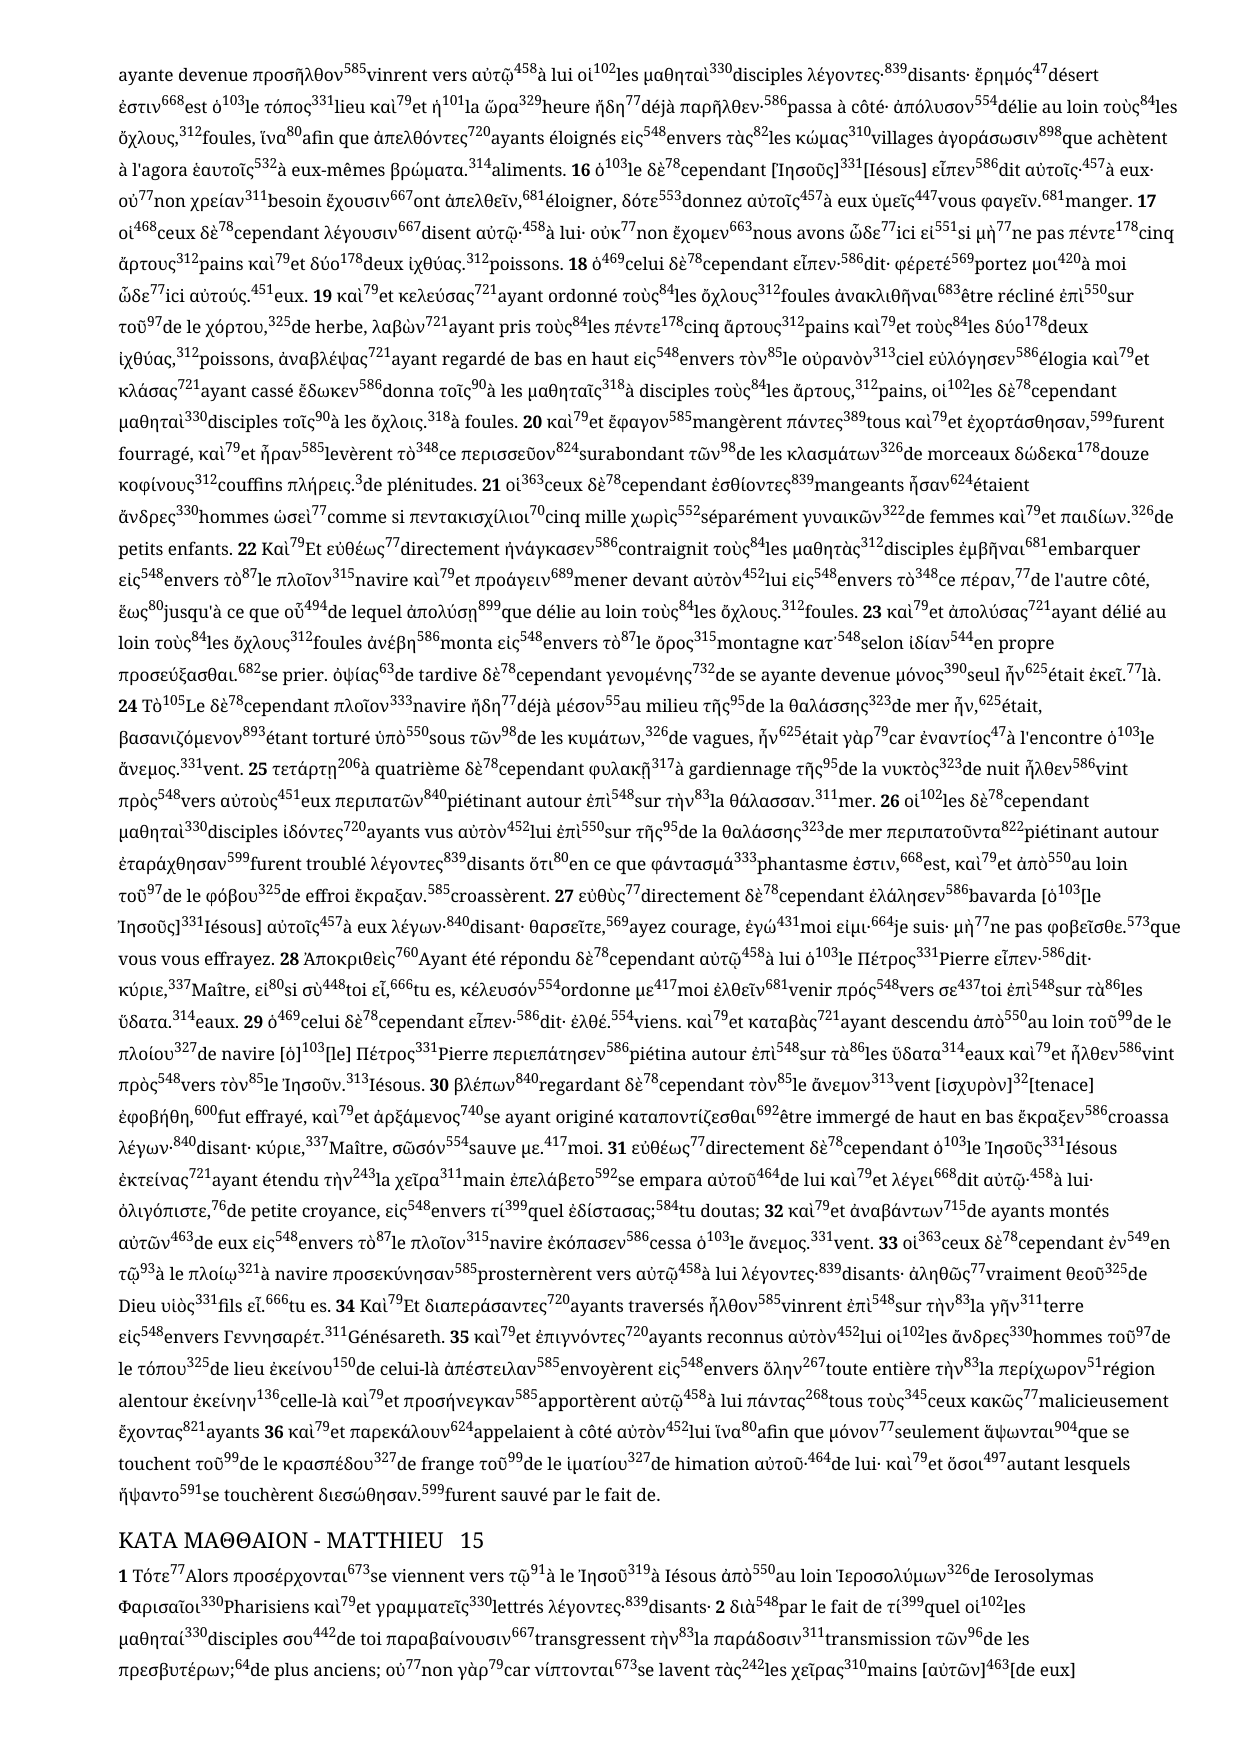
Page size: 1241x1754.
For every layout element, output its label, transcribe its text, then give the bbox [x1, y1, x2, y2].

text ΚΑΤΑ ΜΑΘΘΑΙΟΝ - MATTHIEU 15 [118, 1526, 1181, 1555]
text 1 Ἐν549En ἐκείνῳ144à celui-là τῷ91à le καιρῷ319à moment ἤκουσεν586écouta Ἡρῴδης331Hérode ὁ103le τετραάρχης331tétrarque τὴν83la ἀκοὴν311écoute Ἰησοῦ,325de Iésous, 2 καὶ79et εἶπεν586dit τοῖς90à les παισὶν318à jeunes servants αὐτοῦ·464de lui· οὗτός364celui-ci ἐστιν668est Ἰωάννης331Ioannes ὁ103le βαπτιστής·331Baptiseur· αὐτὸς469lui ἠγέρθη600fut éveillé ἀπὸ550au loin τῶν96de les νεκρῶν64de morts καὶ79et διὰ548par le fait de τοῦτο348ce-ci αἱ100les δυνάμεις328puissances ἐνεργοῦσιν667énergisent ἐν549en αὐτῷ.458à lui. 3 Ὁ103Le γὰρ79car Ἡρῴδης331Hérode κρατήσας721ayant saisi avec force τὸν85le Ἰωάννην313Ioannes ἔδησεν586attacha de lien [αὐτὸν]452[lui] καὶ79et ἐν549en φυλακῇ317à gardiennage ἀπέθετο592se déposa διὰ548par le fait de Ἡρῳδιάδα311Hérodias τὴν83la γυναῖκα311femme Φιλίππου325de Philippe τοῦ97de le ἀδελφοῦ325de frère αὐτοῦ·464de lui· 4 ἔλεγεν625disait γὰρ79car ὁ103le Ἰωάννης331Ioannes αὐτῷ·458à lui· οὐκ77non ἔξεστίν668est permis σοι439à toi ἔχειν689avoir αὐτήν.450elle. 5 καὶ79et θέλων840voulant αὐτὸν452lui ἀποκτεῖναι681tuer catégoriquement ἐφοβήθη600fut effrayé τὸν85le ὄχλον,313foule, ὅτι80en ce que ὡς80comme προφήτην313prophète αὐτὸν452lui εἶχον.624avaient. 6 Γενεσίοις320à Fêtes de naissance δὲ78cependant γενομένοις730à se ayants devenus τοῦ97de le Ἡρῴδου325de Hérode ὠρχήσατο592se dansa ἡ101la θυγάτηρ329fille τῆς95de la Ἡρῳδιάδος323de Hérodias ἐν549en τῷ93à le μέσῳ61à au milieu καὶ79et ἤρεσεν586plut τῷ91à le Ἡρῴδῃ,319à Hérode, 7 ὅθεν80d'où μεθ᾽550avec ὅρκου325de serment ὡμολόγησεν586avoua αὐτῇ456à elle δοῦναι681donner ὃ482lequel ἐὰν340si le cas échéant αἰτήσηται.905que se demande. 8 ἡ362celle δὲ78cependant προβιβασθεῖσα758ayante étée faite avancer ὑπὸ550sous τῆς95de la μητρὸς323de mère αὐτῆς·462de elle· δός554donne μοι,420à moi, φησίν,668déclare, ὧδε77ici ἐπὶ549sur πίνακι319à planche τὴν83la κεφαλὴν311tête Ἰωάννου325de Ioannes τοῦ97de le βαπτιστοῦ.325de Baptiseur. 9 καὶ79et λυπηθεὶς760ayant été attristé ὁ103le βασιλεὺς331roi διὰ548par le fait de τοὺς84les ὅρκους312serments καὶ79et τοὺς345ceux συνανακειμένους848se couchants de bas en haut ensemble ἐκέλευσεν586ordonna δοθῆναι,683être donné, 10 καὶ79et πέμψας721ayant mandé ἀπεκεφάλισεν586décapita [τὸν]85[le] Ἰωάννην313Ioannes ἐν549en τῇ89à la φυλακῇ.317à gardiennage. 11 καὶ79et ἠνέχθη600fut porté ἡ101la κεφαλὴ329tête αὐτοῦ464de lui ἐπὶ549sur πίνακι319à planche καὶ79et ἐδόθη600fut donné τῷ93à le κορασίῳ,321à fillette, καὶ79et ἤνεγκεν586porta τῇ89à la μητρὶ317à mère αὐτῆς.462de elle. 12 καὶ79et προσελθόντες720ayants venus vers οἱ102les μαθηταὶ330disciples αὐτοῦ464de lui ἦραν585levèrent τὸ87le πτῶμα315corps tombé καὶ79et ἔθαψαν585ensevelirent αὐτὸ[ν]452lui καὶ79et ἐλθόντες720ayants venus ἀπήγγειλαν585rapportèrent annonce τῷ91à le Ἰησοῦ.319à Iésous. 13 Ἀκούσας721Ayant écouté δὲ78cependant ὁ103le Ἰησοῦς331Iésous ἀνεχώρησεν586replaça ἐκεῖθεν77de là ἐν549en πλοίῳ321à navire εἰς548envers ἔρημον4désert τόπον313lieu κατ᾽548selon ἰδίαν·544en propre· καὶ79et ἀκούσαντες720ayants écoutés οἱ102les ὄχλοι330foules ἠκολούθησαν585suivirent αὐτῷ458à lui πεζῇ77pédestrement ἀπὸ550au loin τῶν94de les πόλεων.322de cités. 14 Καὶ79Et ἐξελθὼν721ayant sorti εἶδεν586vit πολὺν269nombreux ὄχλον313foule καὶ79et ἐσπλαγχνίσθη600fut remué aux entrailles ἐπ᾽549sur αὐτοῖς457à eux καὶ79et ἐθεράπευσεν586soigna τοὺς84les ἀρρώστους52malades αὐτῶν.463de eux. 15 Ὀψίας63de Tardive δὲ78cependant γενομένης732de se ayante devenue προσῆλθον585vinrent vers αὐτῷ458à lui οἱ102les μαθηταὶ330disciples λέγοντες·839disants· ἔρημός47désert ἐστιν668est ὁ103le τόπος331lieu καὶ79et ἡ101la ὥρα329heure ἤδη77déjà παρῆλθεν·586passa à côté· ἀπόλυσον554délie au loin τοὺς84les ὄχλους,312foules, ἵνα80afin que ἀπελθόντες720ayants éloignés εἰς548envers τὰς82les κώμας310villages ἀγοράσωσιν898que achètent à l'agora ἑαυτοῖς532à eux-mêmes βρώματα.314aliments. 16 ὁ103le δὲ78cependant [Ἰησοῦς]331[Iésous] εἶπεν586dit αὐτοῖς·457à eux· οὐ77non χρείαν311besoin ἔχουσιν667ont ἀπελθεῖν,681éloigner, δότε553donnez αὐτοῖς457à eux ὑμεῖς447vous φαγεῖν.681manger. 17 οἱ468ceux δὲ78cependant λέγουσιν667disent αὐτῷ·458à lui· οὐκ77non ἔχομεν663nous avons ὧδε77ici εἰ551si μὴ77ne pas πέντε178cinq ἄρτους312pains καὶ79et δύο178deux ἰχθύας.312poissons. 18 ὁ469celui δὲ78cependant εἶπεν·586dit· φέρετέ569portez μοι420à moi ὧδε77ici αὐτούς.451eux. 19 καὶ79et κελεύσας721ayant ordonné τοὺς84les ὄχλους312foules ἀνακλιθῆναι683être récliné ἐπὶ550sur τοῦ97de le χόρτου,325de herbe, λαβὼν721ayant pris τοὺς84les πέντε178cinq ἄρτους312pains καὶ79et τοὺς84les δύο178deux ἰχθύας,312poissons, ἀναβλέψας721ayant regardé de bas en haut εἰς548envers τὸν85le οὐρανὸν313ciel εὐλόγησεν586élogia καὶ79et κλάσας721ayant cassé ἔδωκεν586donna τοῖς90à les μαθηταῖς318à disciples τοὺς84les ἄρτους,312pains, οἱ102les δὲ78cependant μαθηταὶ330disciples τοῖς90à les ὄχλοις.318à foules. 20 καὶ79et ἔφαγον585mangèrent πάντες389tous καὶ79et ἐχορτάσθησαν,599furent fourragé, καὶ79et ἦραν585levèrent τὸ348ce περισσεῦον824surabondant τῶν98de les κλασμάτων326de morceaux δώδεκα178douze κοφίνους312couffins πλήρεις.3de plénitudes. 21 οἱ363ceux δὲ78cependant ἐσθίοντες839mangeants ἦσαν624étaient ἄνδρες330hommes ὡσεὶ77comme si πεντακισχίλιοι70cinq mille χωρὶς552séparément γυναικῶν322de femmes καὶ79et παιδίων.326de petits enfants. 22 Καὶ79Et εὐθέως77directement ἠνάγκασεν586contraignit τοὺς84les μαθητὰς312disciples ἐμβῆναι681embarquer εἰς548envers τὸ87le πλοῖον315navire καὶ79et προάγειν689mener devant αὐτὸν452lui εἰς548envers τὸ348ce πέραν,77de l'autre côté, ἕως80jusqu'à ce que οὗ494de lequel ἀπολύσῃ899que délie au loin τοὺς84les ὄχλους.312foules. 23 καὶ79et ἀπολύσας721ayant délié au loin τοὺς84les ὄχλους312foules ἀνέβη586monta εἰς548envers τὸ87le ὄρος315montagne κατ᾽548selon ἰδίαν544en propre προσεύξασθαι.682se prier. ὀψίας63de tardive δὲ78cependant γενομένης732de se ayante devenue μόνος390seul ἦν625était ἐκεῖ.77là. 24 Τὸ105Le δὲ78cependant πλοῖον333navire ἤδη77déjà μέσον55au milieu τῆς95de la θαλάσσης323de mer ἦν,625était, βασανιζόμενον893étant torturé ὑπὸ550sous τῶν98de les κυμάτων,326de vagues, ἦν625était γὰρ79car ἐναντίος47à l'encontre ὁ103le ἄνεμος.331vent. 25 τετάρτῃ206à quatrième δὲ78cependant φυλακῇ317à gardiennage τῆς95de la νυκτὸς323de nuit ἦλθεν586vint πρὸς548vers αὐτοὺς451eux περιπατῶν840piétinant autour ἐπὶ548sur τὴν83la θάλασσαν.311mer. 26 οἱ102les δὲ78cependant μαθηταὶ330disciples ἰδόντες720ayants vus αὐτὸν452lui ἐπὶ550sur τῆς95de la θαλάσσης323de mer περιπατοῦντα822piétinant autour ἐταράχθησαν599furent troublé λέγοντες839disants ὅτι80en ce que φάντασμά333phantasme ἐστιν,668est, καὶ79et ἀπὸ550au loin τοῦ97de le φόβου325de effroi ἔκραξαν.585croassèrent. 27 εὐθὺς77directement δὲ78cependant ἐλάλησεν586bavarda [ὁ103[le Ἰησοῦς]331Iésous] αὐτοῖς457à eux λέγων·840disant· θαρσεῖτε,569ayez courage, ἐγώ431moi εἰμι·664je suis· μὴ77ne pas φοβεῖσθε.573que vous vous effrayez. 28 Ἀποκριθεὶς760Ayant été répondu δὲ78cependant αὐτῷ458à lui ὁ103le Πέτρος331Pierre εἶπεν·586dit· κύριε,337Maître, εἰ80si σὺ448toi εἶ,666tu es, κέλευσόν554ordonne με417moi ἐλθεῖν681venir πρός548vers σε437toi ἐπὶ548sur τὰ86les ὕδατα.314eaux. 29 ὁ469celui δὲ78cependant εἶπεν·586dit· ἐλθέ.554viens. καὶ79et καταβὰς721ayant descendu ἀπὸ550au loin τοῦ99de le πλοίου327de navire [ὁ]103[le] Πέτρος331Pierre περιεπάτησεν586piétina autour ἐπὶ548sur τὰ86les ὕδατα314eaux καὶ79et ἦλθεν586vint πρὸς548vers τὸν85le Ἰησοῦν.313Iésous. 30 βλέπων840regardant δὲ78cependant τὸν85le ἄνεμον313vent [ἰσχυρὸν]32[tenace] ἐφοβήθη,600fut effrayé, καὶ79et ἀρξάμενος740se ayant originé καταποντίζεσθαι692être immergé de haut en bas ἔκραξεν586croassa λέγων·840disant· κύριε,337Maître, σῶσόν554sauve με.417moi. 31 εὐθέως77directement δὲ78cependant ὁ103le Ἰησοῦς331Iésous ἐκτείνας721ayant étendu τὴν243la χεῖρα311main ἐπελάβετο592se empara αὐτοῦ464de lui καὶ79et λέγει668dit αὐτῷ·458à lui· ὀλιγόπιστε,76de petite croyance, εἰς548envers τί399quel ἐδίστασας;584tu doutas; 32 καὶ79et ἀναβάντων715de ayants montés αὐτῶν463de eux εἰς548envers τὸ87le πλοῖον315navire ἐκόπασεν586cessa ὁ103le ἄνεμος.331vent. 33 οἱ363ceux δὲ78cependant ἐν549en τῷ93à le πλοίῳ321à navire προσεκύνησαν585prosternèrent vers αὐτῷ458à lui λέγοντες·839disants· ἀληθῶς77vraiment θεοῦ325de Dieu υἱὸς331fils εἶ.666tu es. 34 Καὶ79Et διαπεράσαντες720ayants traversés ἦλθον585vinrent ἐπὶ548sur τὴν83la γῆν311terre εἰς548envers Γεννησαρέτ.311Génésareth. 35 καὶ79et ἐπιγνόντες720ayants reconnus αὐτὸν452lui οἱ102les ἄνδρες330hommes τοῦ97de le τόπου325de lieu ἐκείνου150de celui-là ἀπέστειλαν585envoyèrent εἰς548envers ὅλην267toute entière τὴν83la περίχωρον51région alentour ἐκείνην136celle-là καὶ79et προσήνεγκαν585apportèrent αὐτῷ458à lui πάντας268tous τοὺς345ceux κακῶς77malicieusement ἔχοντας821ayants 36 καὶ79et παρεκάλουν624appelaient à côté αὐτὸν452lui ἵνα80afin que μόνον77seulement ἅψωνται904que se touchent τοῦ99de le κρασπέδου327de frange τοῦ99de le ἱματίου327de himation αὐτοῦ·464de lui· καὶ79et ὅσοι497autant lesquels ἥψαντο591se touchèrent διεσώθησαν.599furent sauvé par le fait de. [118, 59, 1181, 1507]
